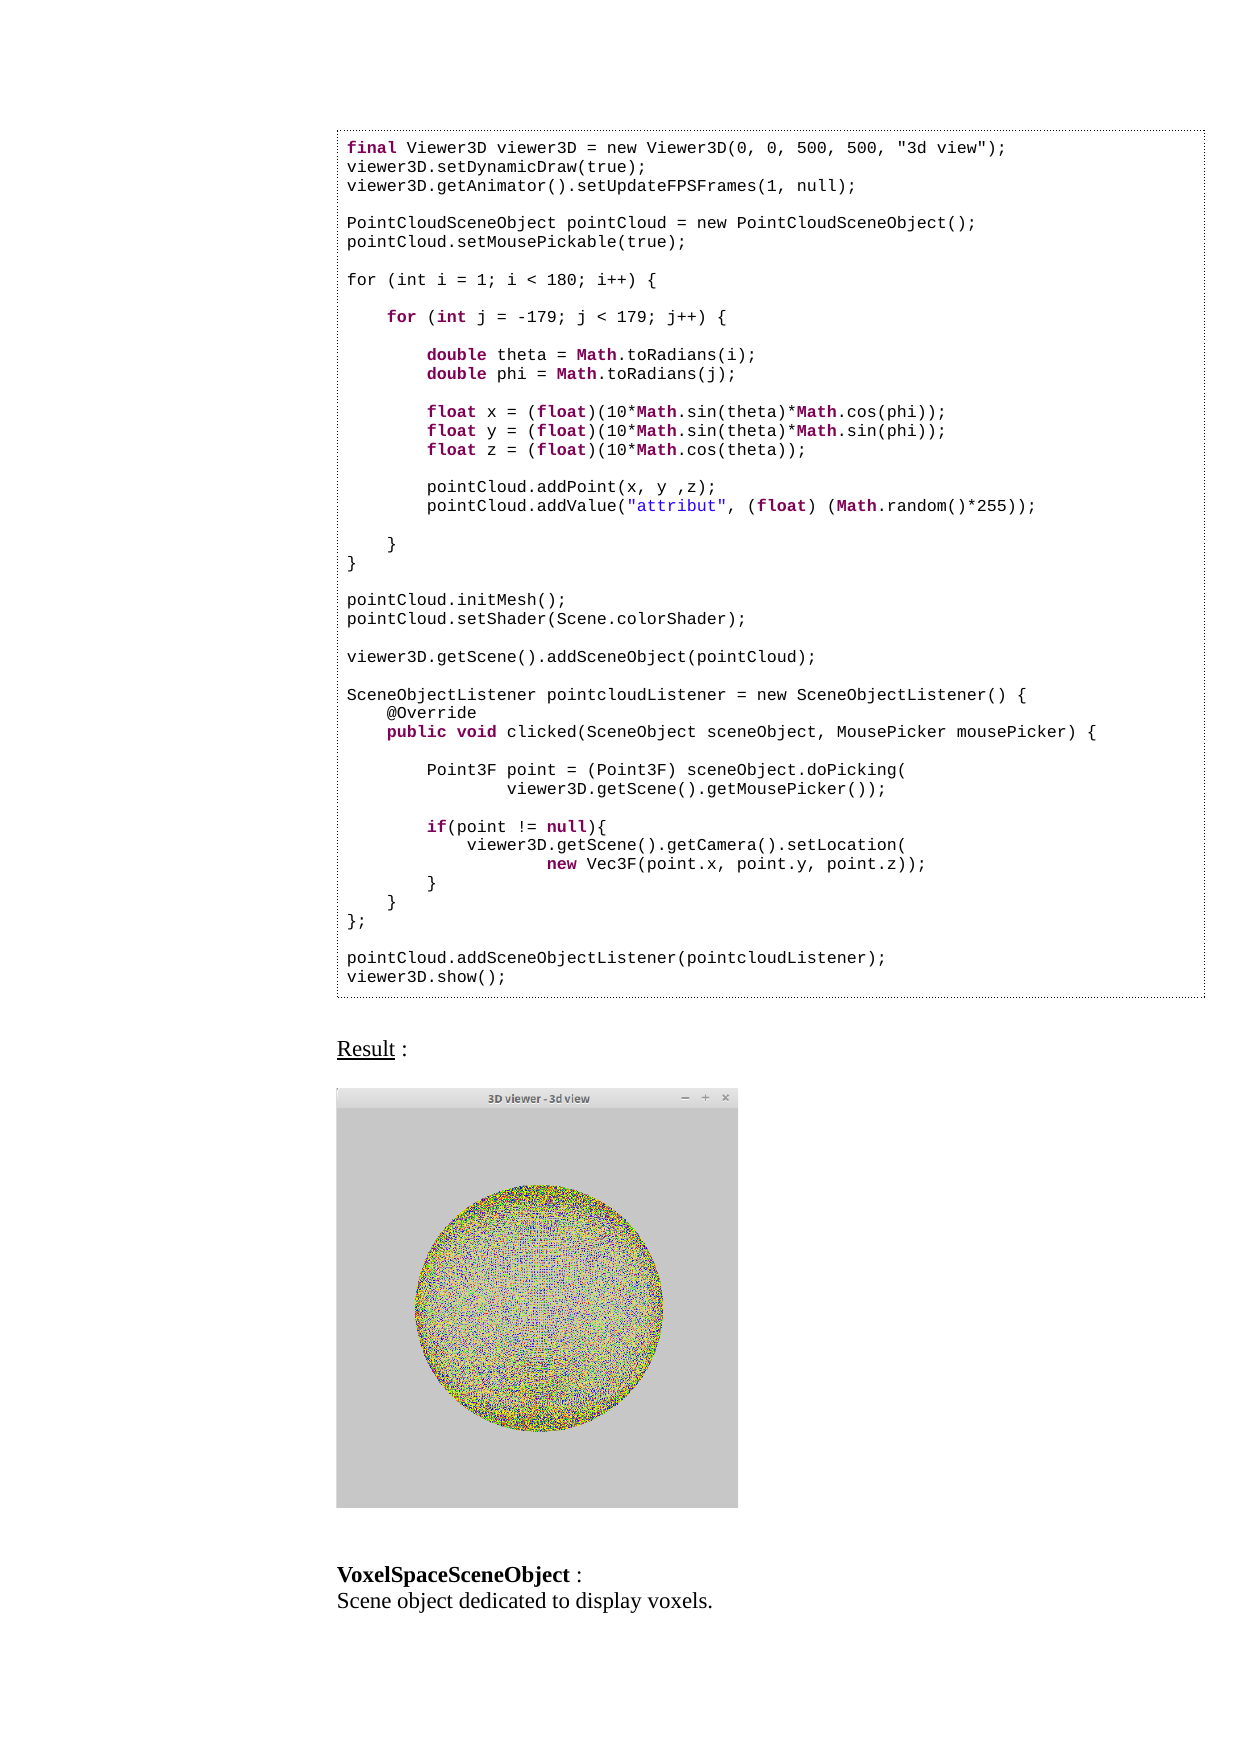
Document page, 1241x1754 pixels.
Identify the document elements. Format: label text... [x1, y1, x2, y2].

text if(point != null){ [347, 818, 1195, 837]
text for (int j = -179; j < 179; j++) { [347, 309, 1195, 328]
text float z = (float)(10*Math.cos(theta)); [347, 441, 1195, 460]
text PointCloudSceneObject pointCloud = new PointCloudSceneObject(); [347, 215, 1195, 234]
text } [347, 535, 1195, 554]
text final Viewer3D viewer3D = new Viewer3D(0, 0, 500, 500, "3d view"); [347, 139, 1195, 158]
text viewer3D.getAnimator().setUpdateFPSFrames(1, null); [347, 177, 1195, 196]
text float y = (float)(10*Math.sin(theta)*Math.sin(phi)); [347, 422, 1195, 441]
text } [347, 875, 1195, 893]
text pointCloud.addSceneObjectListener(pointcloudListener); [347, 950, 1195, 969]
text new Vec3F(point.x, point.y, point.z)); [347, 856, 1195, 875]
text SceneObjectListener pointcloudListener = new SceneObjectListener() { [347, 686, 1195, 705]
text float x = (float)(10*Math.sin(theta)*Math.cos(phi)); [347, 403, 1195, 422]
text pointCloud.initMesh(); [347, 592, 1195, 611]
text viewer3D.getScene().getMousePicker()); [347, 780, 1195, 799]
text viewer3D.getScene().addSceneObject(pointCloud); [347, 648, 1195, 667]
text viewer3D.setDynamicDraw(true); [347, 158, 1195, 177]
text } [347, 554, 1195, 573]
text viewer3D.show(); [347, 969, 1195, 988]
text Scene object dedicated to display voxels. [337, 1587, 1122, 1613]
text for (int i = 1; i < 180; i++) { [347, 271, 1195, 290]
text viewer3D.getScene().getCamera().setLocation( [347, 837, 1195, 856]
text } [347, 893, 1195, 912]
text public void clicked(SceneObject sceneObject, MousePicker mousePicker) { [347, 724, 1195, 743]
text VoxelSpaceSceneObject : [337, 1561, 1122, 1587]
picture [336, 1088, 739, 1508]
text double phi = Math.toRadians(j); [347, 366, 1195, 384]
text double theta = Math.toRadians(i); [347, 347, 1195, 366]
text pointCloud.addValue("attribut", (float) (Math.random()*255)); [347, 498, 1195, 516]
text pointCloud.addPoint(x, y ,z); [347, 479, 1195, 498]
text }; [347, 912, 1195, 931]
text Point3F point = (Point3F) sceneObject.doPicking( [347, 762, 1195, 780]
text Result : [337, 1035, 1122, 1062]
text pointCloud.setMousePickable(true); [347, 234, 1195, 252]
text @Override [347, 705, 1195, 724]
text pointCloud.setShader(Scene.colorShader); [347, 611, 1195, 629]
